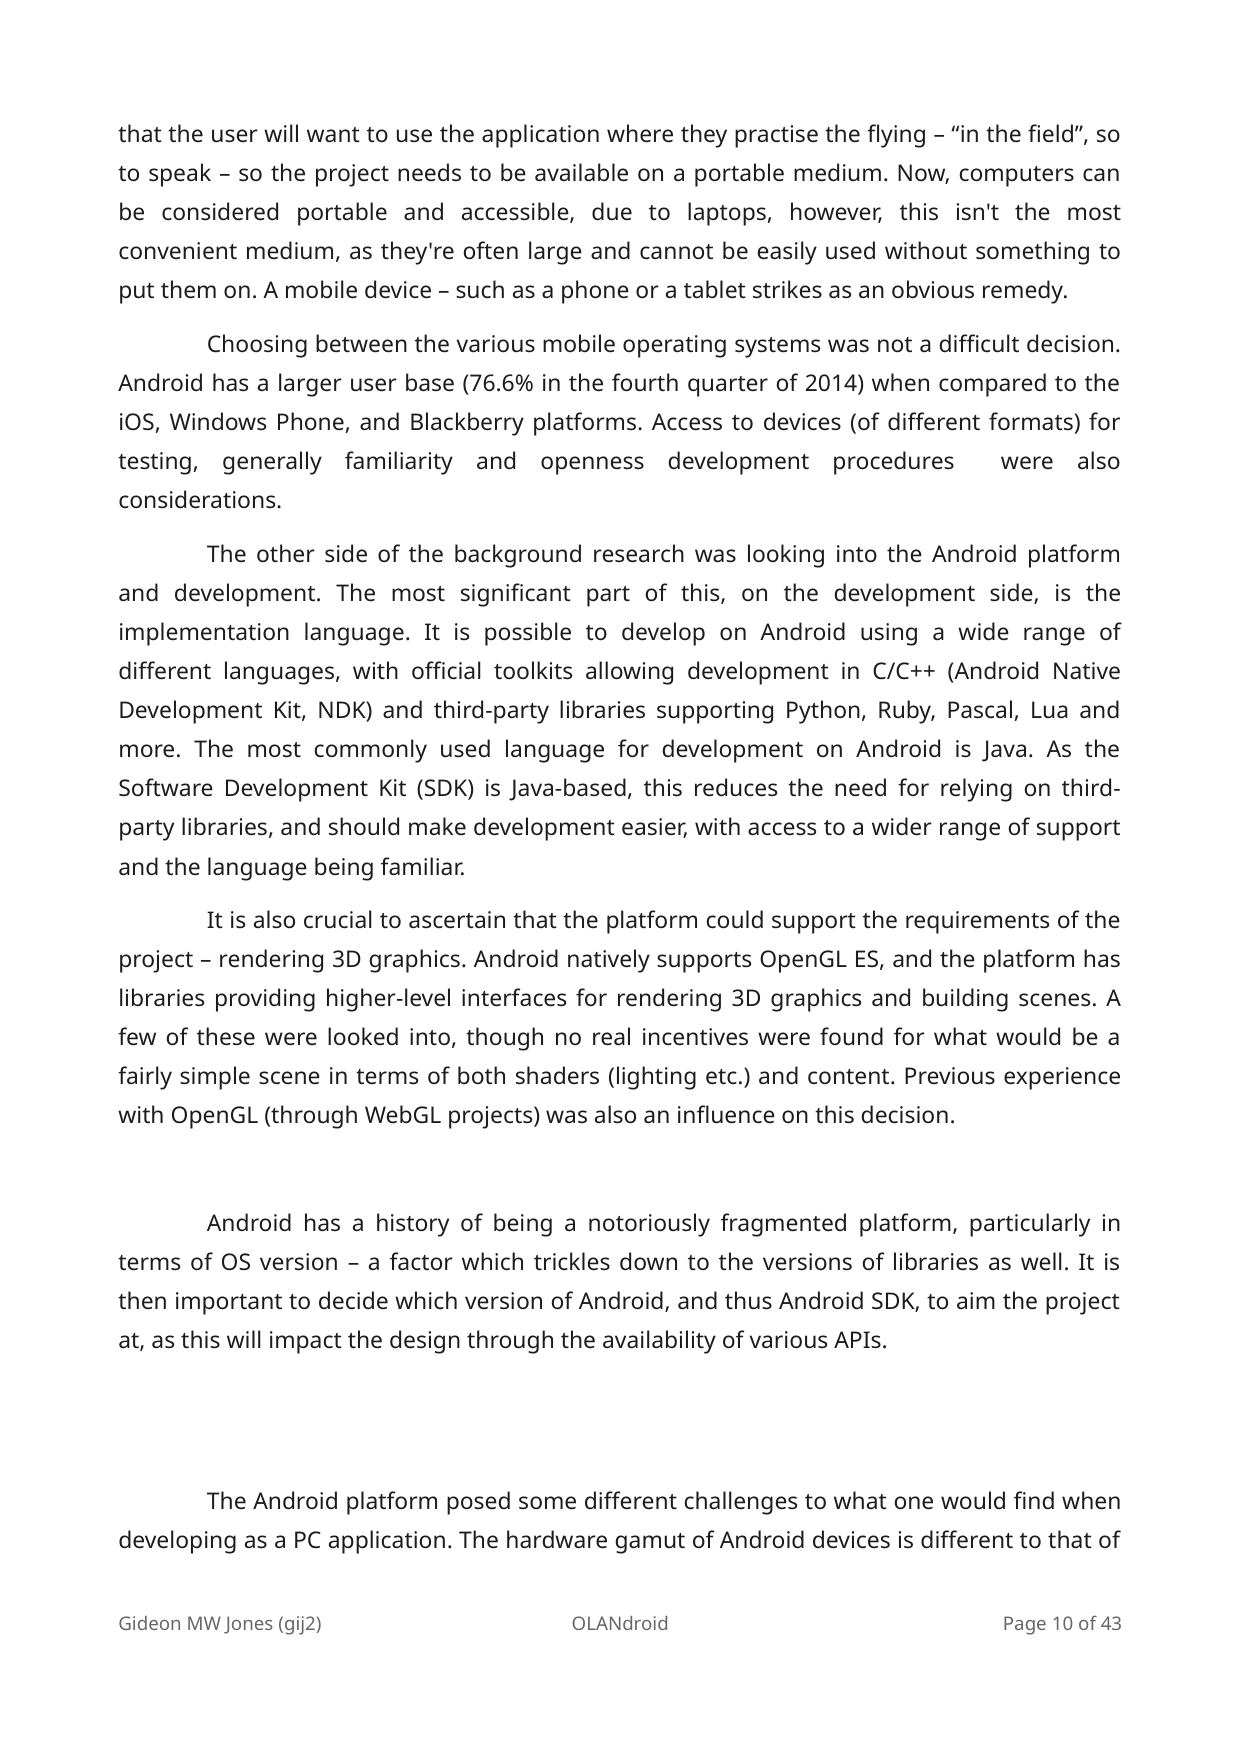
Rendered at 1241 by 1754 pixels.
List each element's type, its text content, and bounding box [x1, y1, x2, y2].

text that the user will want to use the application where they practise the flying – “in the field”, so to speak – so the project needs to be available on a portable medium. Now, computers can be considered portable and accessible, due to laptops, however, this isn't the most convenient medium, as they're often large and cannot be easily used without something to put them on. A mobile device – such as a phone or a tablet strikes as an obvious remedy. [118, 118, 1122, 306]
text Choosing between the various mobile operating systems was not a difficult decision. Android has a larger user base (76.6% in the fourth quarter of 2014) when compared to the iOS, Windows Phone, and Blackberry platforms. Access to devices (of different formats) for testing, generally familiarity and openness development procedures were also considerations. [118, 328, 1122, 516]
text It is also crucial to ascertain that the platform could support the requirements of the project – rendering 3D graphics. Android natively supports OpenGL ES, and the platform has libraries providing higher-level interfaces for rendering 3D graphics and building scenes. A few of these were looked into, though no real incentives were found for what would be a fairly simple scene in terms of both shaders (lighting etc.) and content. Previous experience with OpenGL (through WebGL projects) was also an influence on this decision. [118, 904, 1122, 1131]
text Android has a history of being a notoriously fragmented platform, particularly in terms of OS version – a factor which trickles down to the versions of libraries as well. It is then important to decide which version of Android, and thus Android SDK, to aim the project at, as this will impact the design through the availability of various APIs. [118, 1207, 1122, 1355]
text The other side of the background research was looking into the Android platform and development. The most significant part of this, on the development side, is the implementation language. It is possible to develop on Android using a wide range of different languages, with official toolkits allowing development in C/C++ (Android Native Development Kit, NDK) and third-party libraries supporting Python, Ruby, Pascal, Lua and more. The most commonly used language for development on Android is Java. As the Software Development Kit (SDK) is Java-based, this reduces the need for relying on third-party libraries, and should make development easier, with access to a wider range of support and the language being familiar. [118, 538, 1122, 882]
text The Android platform posed some different challenges to what one would find when developing as a PC application. The hardware gamut of Android devices is different to that of [118, 1485, 1122, 1555]
